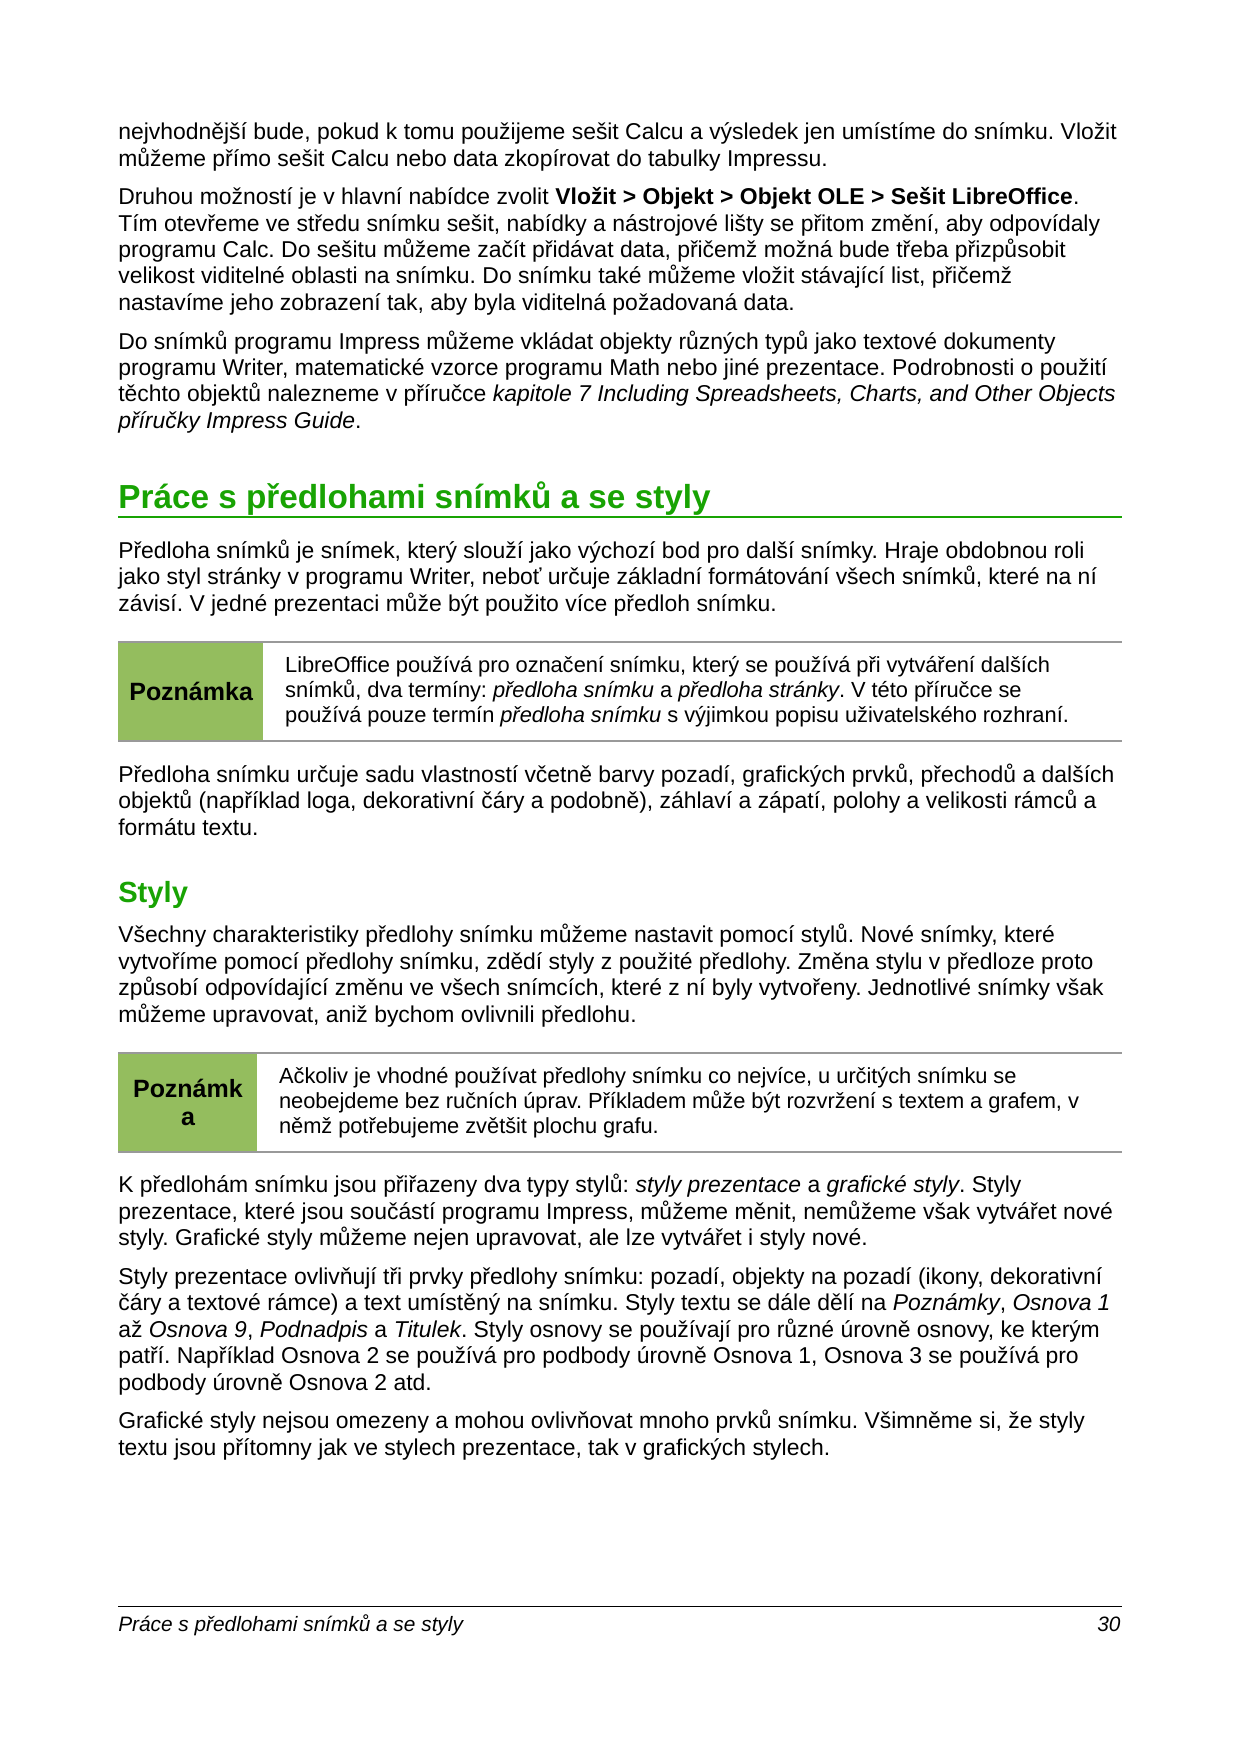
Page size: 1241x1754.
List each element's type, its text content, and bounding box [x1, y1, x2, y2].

text Všechny charakteristiky předlohy snímku můžeme nastavit pomocí stylů. Nové snímky, které vytvoříme pomocí předlohy snímku, zdědí styly z použité předlohy. Změna stylu v předloze proto způsobí odpovídající změnu ve všech snímcích, které z ní byly vytvořeny. Jednotlivé snímky však můžeme upravovat, aniž bychom ovlivnili předlohu. [118, 921, 1122, 1027]
table_header LibreOffice používá pro označení snímku, který se používá při vytváření dalších snímků, dva termíny: předloha snímku a předloha stránky. V této příručce se používá pouze termín předloha snímku s výjimkou popisu uživatelského rozhraní. [264, 643, 1122, 740]
text Styly prezentace ovlivňují tři prvky předlohy snímku: pozadí, objekty na pozadí (ikony, dekorativní čáry a textové rámce) a text umístěný na snímku. Styly textu se dále dělí na Poznámky, Osnova 1 až Osnova 9, Podnadpis a Titulek. Styly osnovy se používají pro různé úrovně osnovy, ke kterým patří. Například Osnova 2 se používá pro podbody úrovně Osnova 1, Osnova 3 se používá pro podbody úrovně Osnova 2 atd. [118, 1263, 1122, 1395]
text nejvhodnější bude, pokud k tomu použijeme sešit Calcu a výsledek jen umístíme do snímku. Vložit můžeme přímo sešit Calcu nebo data zkopírovat do tabulky Impressu. [118, 118, 1122, 171]
text Předloha snímku určuje sadu vlastností včetně barvy pozadí, grafických prvků, přechodů a dalších objektů (například loga, dekorativní čáry a podobně), záhlaví a zápatí, polohy a velikosti rámců a formátu textu. [118, 761, 1122, 840]
text Grafické styly nejsou omezeny a mohou ovlivňovat mnoho prvků snímku. Všimněme si, že styly textu jsou přítomny jak ve stylech prezentace, tak v grafických stylech. [118, 1407, 1122, 1460]
text K předlohám snímku jsou přiřazeny dva typy stylů: styly prezentace a grafické styly. Styly prezentace, které jsou součástí programu Impress, můžeme měnit, nemůžeme však vytvářet nové styly. Grafické styly můžeme nejen upravovat, ale lze vytvářet i styly nové. [118, 1171, 1122, 1251]
subtitle Práce s předlohami snímků a se styly [118, 477, 1122, 516]
table_header Ačkoliv je vhodné používat předlohy snímku co nejvíce, u určitých snímku se neobejdeme bez ručních úprav. Příkladem může být rozvržení s textem a grafem, v němž potřebujeme zvětšit plochu grafu. [258, 1054, 1122, 1151]
table_header Poznámka [118, 1054, 257, 1151]
text Předloha snímků je snímek, který slouží jako výchozí bod pro další snímky. Hraje obdobnou roli jako styl stránky v programu Writer, neboť určuje základní formátování všech snímků, které na ní závisí. V jedné prezentaci může být použito více předloh snímku. [118, 537, 1122, 616]
text Druhou možností je v hlavní nabídce zvolit Vložit > Objekt > Objekt OLE > Sešit LibreOffice. Tím otevřeme ve středu snímku sešit, nabídky a nástrojové lišty se přitom změní, aby odpovídaly programu Calc. Do sešitu můžeme začít přidávat data, přičemž možná bude třeba přizpůsobit velikost viditelné oblasti na snímku. Do snímku také můžeme vložit stávající list, přičemž nastavíme jeho zobrazení tak, aby byla viditelná požadovaná data. [118, 183, 1122, 315]
subtitle Styly [118, 876, 1122, 909]
table_header Poznámka [118, 643, 263, 740]
text Do snímků programu Impress můžeme vkládat objekty různých typů jako textové dokumenty programu Writer, matematické vzorce programu Math nebo jiné prezentace. Podrobnosti o použití těchto objektů nalezneme v příručce kapitole 7 Including Spreadsheets, Charts, and Other Objects příručky Impress Guide. [118, 328, 1122, 433]
